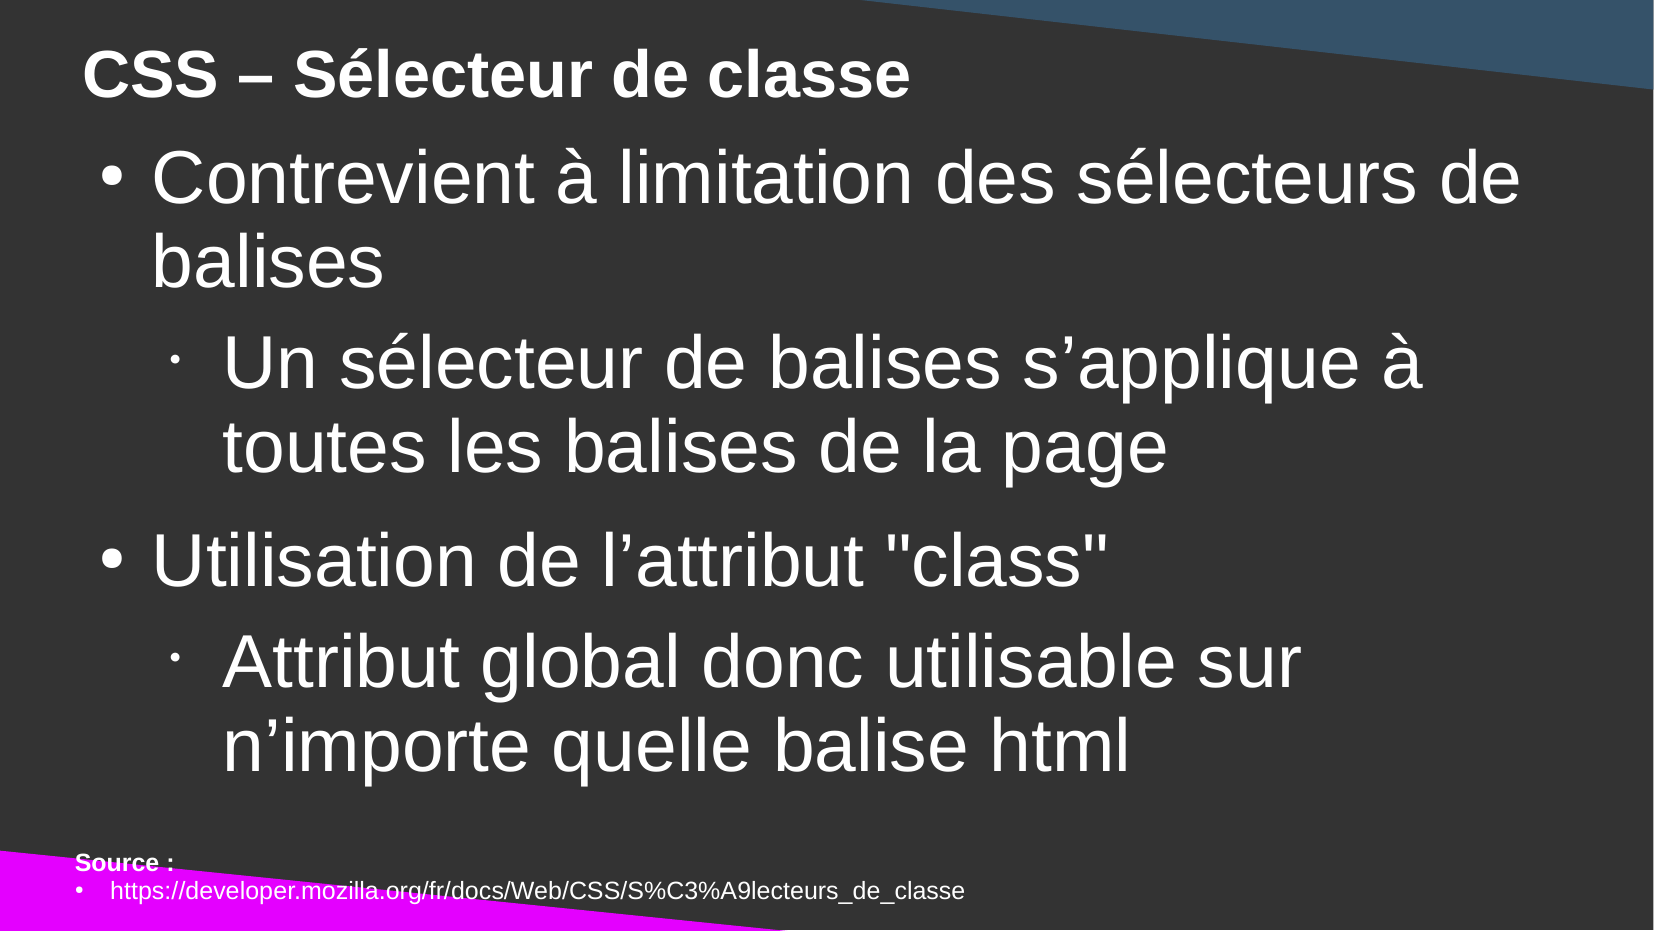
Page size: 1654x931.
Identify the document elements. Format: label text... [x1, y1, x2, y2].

text_box [860, 0, 1654, 90]
text_box Source : https://developer.mozilla.org/fr/docs/Web/CSS/S%C3%A9lecteurs_de_classe [60, 841, 1546, 913]
text_box [0, 850, 788, 931]
list Contrevient à limitation des sélecteurs de balises Un sélecteur de balises s’applique à toutes les balises de la page Utilisation de l’attribut "class" Attribut global donc utilisable sur n’importe quelle balise html [80, 135, 1605, 815]
title CSS – Sélecteur de classe [82, 37, 1571, 114]
